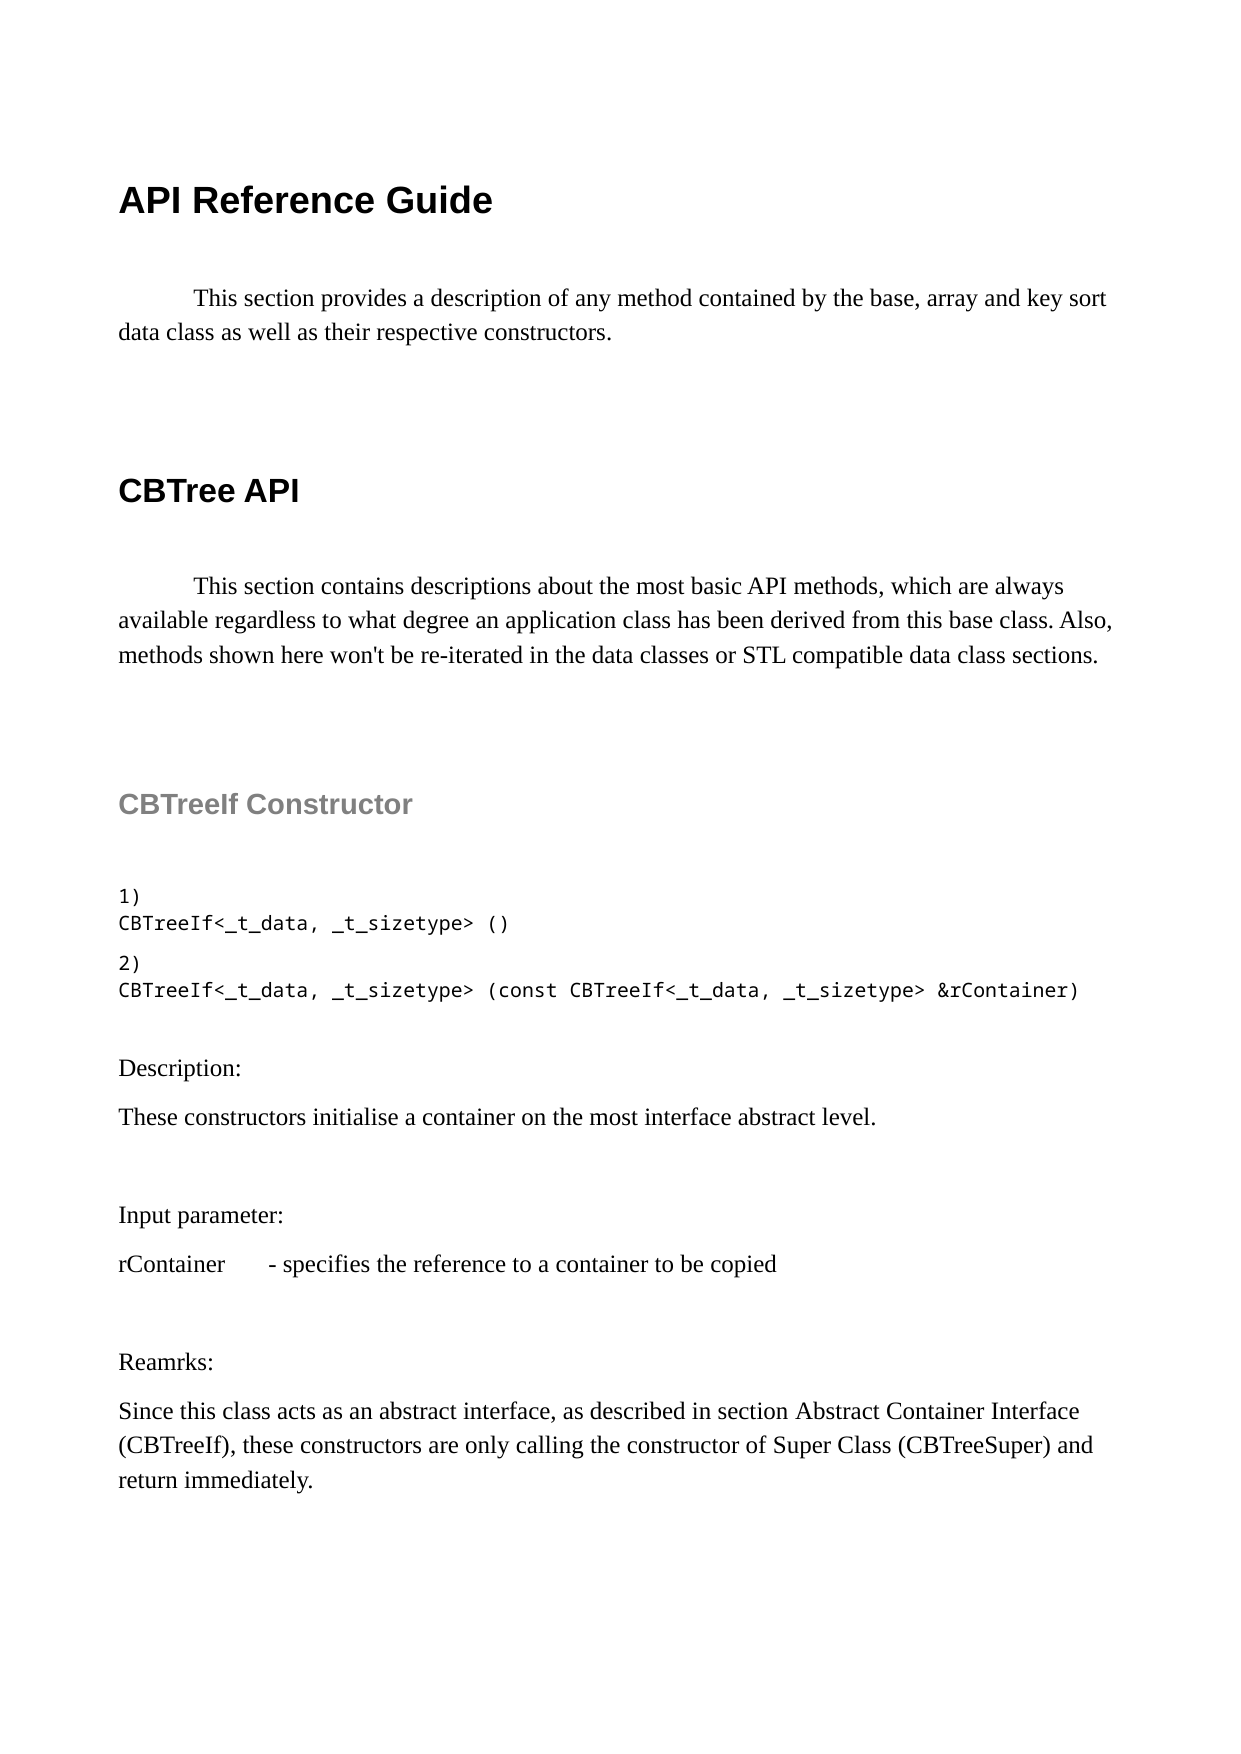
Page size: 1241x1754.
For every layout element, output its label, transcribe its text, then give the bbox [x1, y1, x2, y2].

text 1) [118, 882, 1122, 909]
text CBTreeIf<_t_data, _t_sizetype> (const CBTreeIf<_t_data, _t_sizetype> &rContainer) [118, 977, 1122, 1003]
subtitle CBTreeIf Constructor [118, 787, 1122, 821]
text Description: [118, 1053, 1122, 1081]
text This section provides a description of any method contained by the base, array and key sort data class as well as their respective constructors. [118, 283, 1122, 346]
text CBTreeIf<_t_data, _t_sizetype> () [118, 909, 1122, 936]
subtitle CBTree API [118, 471, 1122, 509]
text This section contains descriptions about the most basic API methods, which are always available regardless to what degree an application class has been derived from this base class. Also, methods shown here won't be re-iterated in the data classes or STL compatible data class sections. [118, 571, 1122, 669]
text Since this class acts as an abstract interface, as described in section Abstract Container Interface (CBTreeIf), these constructors are only calling the constructor of Super Class (CBTreeSuper) and return immediately. [118, 1396, 1122, 1494]
text These constructors initialise a container on the most interface abstract level. [118, 1102, 1122, 1130]
text 2) [118, 949, 1122, 977]
subtitle API Reference Guide [118, 178, 1122, 221]
text Input parameter: [118, 1200, 1122, 1228]
text Reamrks: [118, 1347, 1122, 1376]
text rContainer - specifies the reference to a container to be copied [118, 1249, 1122, 1278]
